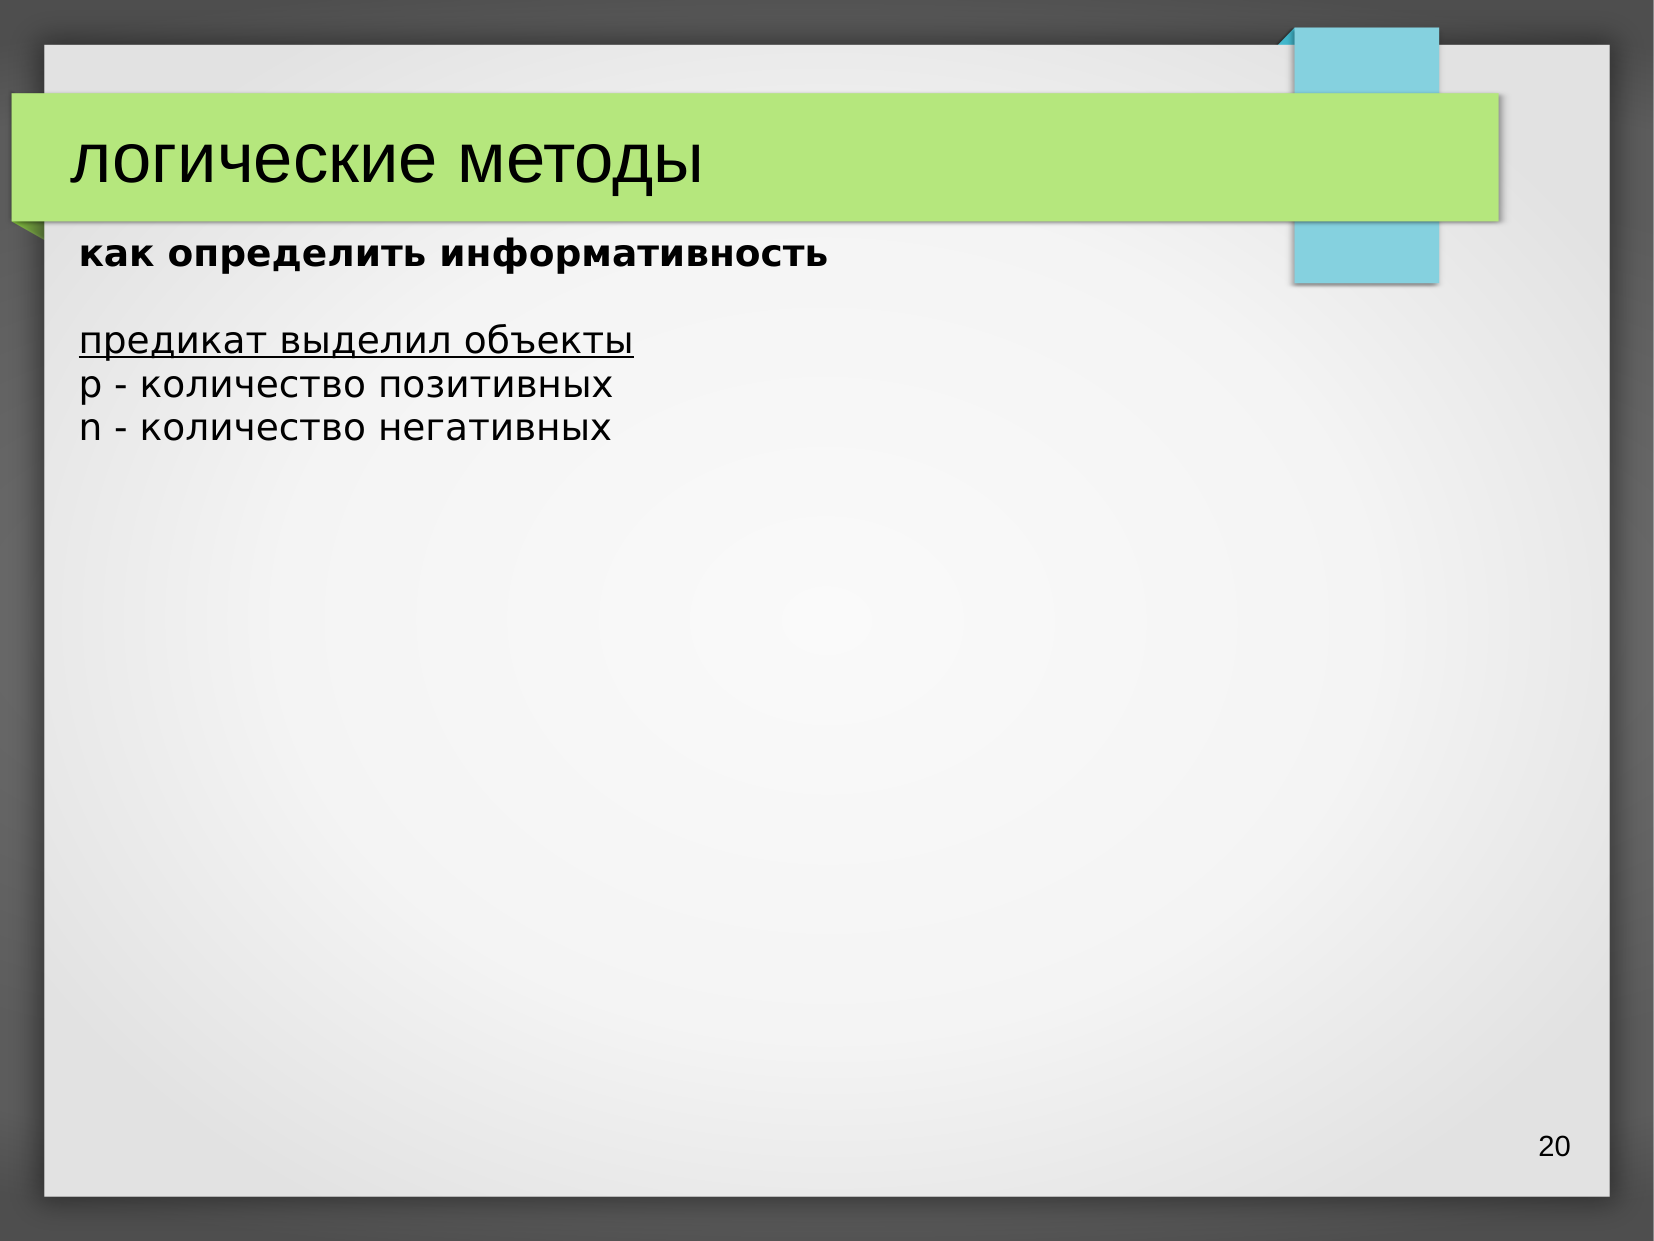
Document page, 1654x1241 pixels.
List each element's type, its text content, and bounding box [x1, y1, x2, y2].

text_box как определить информативность предикат выделил объекты p - количество позитивных n - количество негативных [63, 224, 875, 632]
title логические методы [70, 118, 1205, 199]
picture [0, 0, 1654, 1241]
